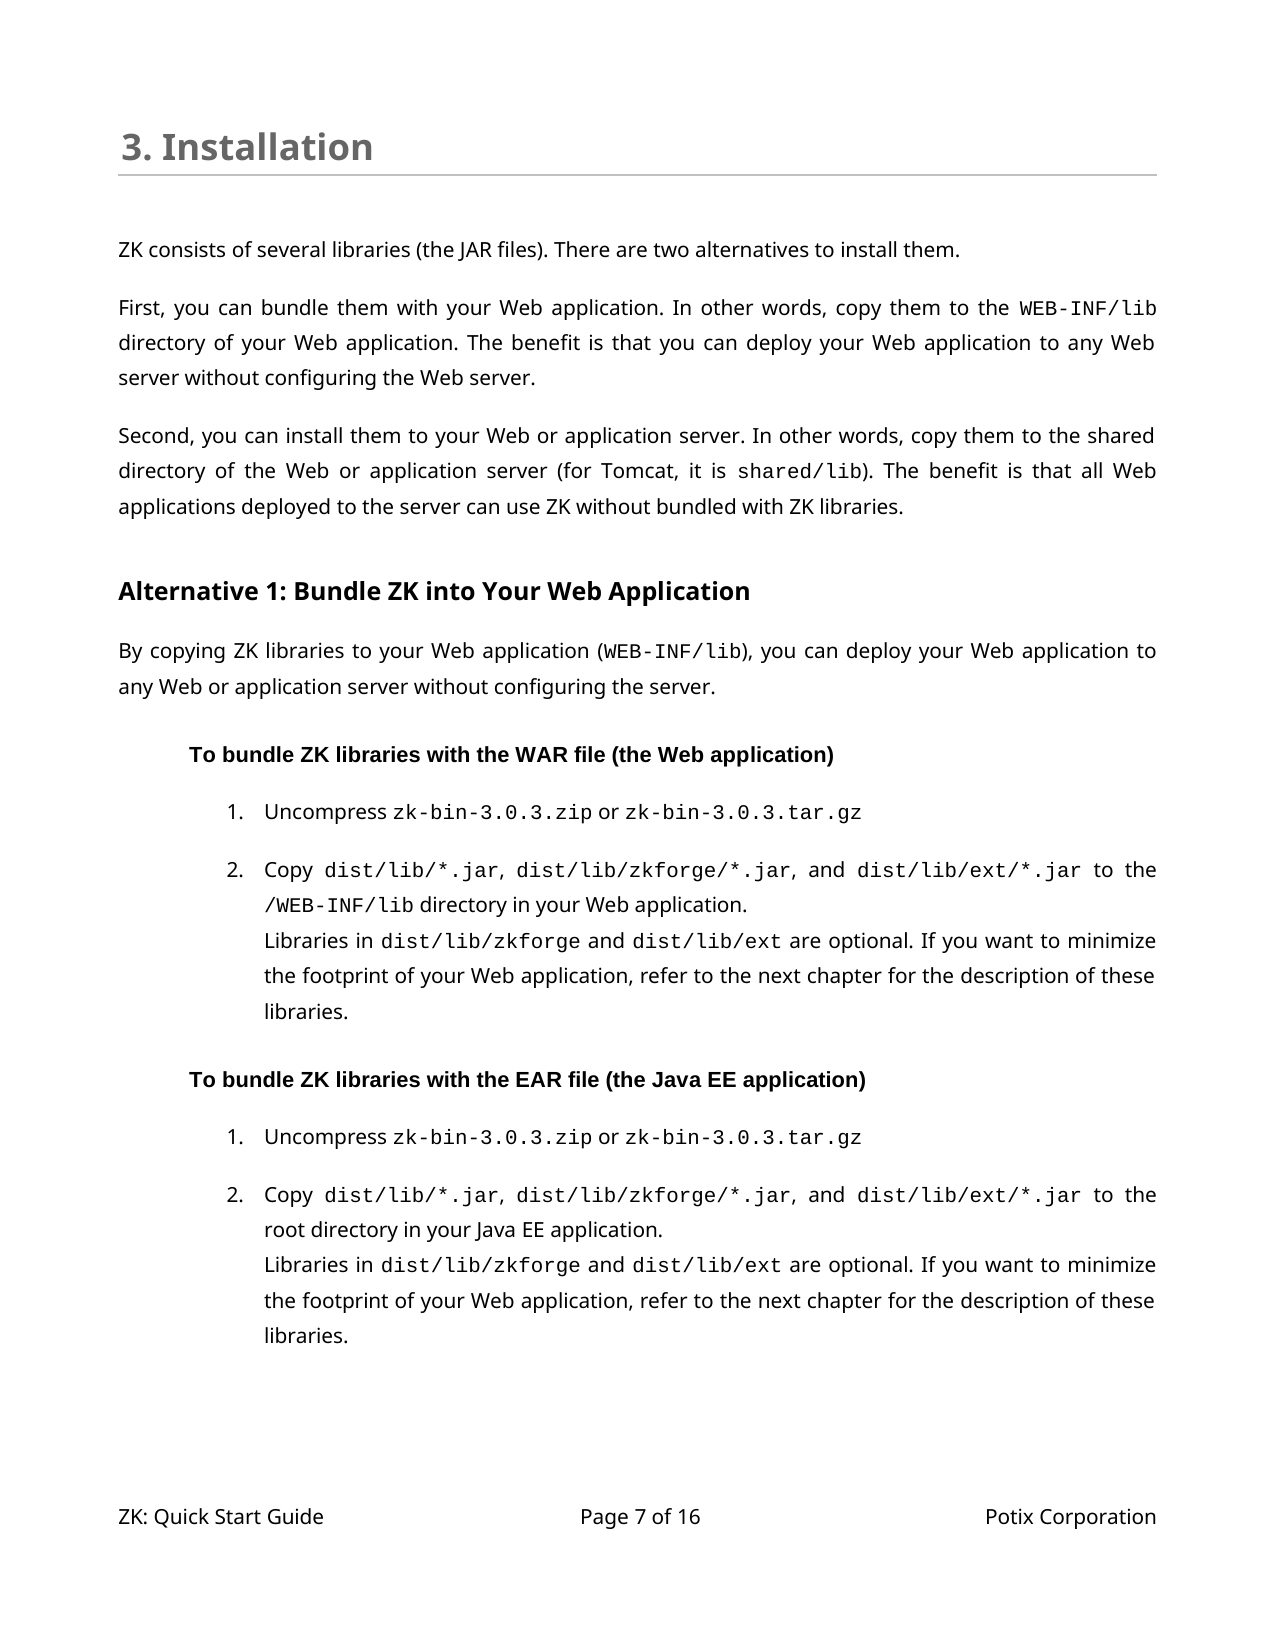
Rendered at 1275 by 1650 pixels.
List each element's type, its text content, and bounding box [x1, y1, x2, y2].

list Copy dist/lib/*.jar, dist/lib/zkforge/*.jar, and dist/lib/ext/*.jar to the root directory in your Java EE application. Libraries in dist/lib/zkforge and dist/lib/ext are optional. If you want to minimize the footprint of your Web application, refer to the next chapter for the description of these libraries. [226, 1180, 1157, 1349]
list Uncompress zk-bin-3.0.3.zip or zk-bin-3.0.3.tar.gz [226, 797, 1157, 826]
subtitle 3. Installation [118, 118, 1157, 174]
text By copying ZK libraries to your Web application (WEB-INF/lib), you can deploy your Web application to any Web or application server without configuring the server. [118, 637, 1157, 700]
subtitle Alternative 1: Bundle ZK into Your Web Application [118, 573, 1157, 607]
subtitle To bundle ZK libraries with the EAR file (the Java EE application) [189, 1068, 1157, 1092]
text ZK consists of several libraries (the JAR files). There are two alternatives to install them. [118, 235, 1157, 263]
subtitle To bundle ZK libraries with the WAR file (the Web application) [189, 743, 1157, 768]
list Uncompress zk-bin-3.0.3.zip or zk-bin-3.0.3.tar.gz [226, 1122, 1157, 1150]
text First, you can bundle them with your Web application. In other words, copy them to the WEB-INF/lib directory of your Web application. The benefit is that you can deploy your Web application to any Web server without configuring the Web server. [118, 293, 1157, 392]
list Copy dist/lib/*.jar, dist/lib/zkforge/*.jar, and dist/lib/ext/*.jar to the /WEB-INF/lib directory in your Web application. Libraries in dist/lib/zkforge and dist/lib/ext are optional. If you want to minimize the footprint of your Web application, refer to the next chapter for the description of these libraries. [226, 855, 1157, 1025]
text Second, you can install them to your Web or application server. In other words, copy them to the shared directory of the Web or application server (for Tomcat, it is shared/lib). The benefit is that all Web applications deployed to the server can use ZK without bundled with ZK libraries. [118, 421, 1157, 520]
